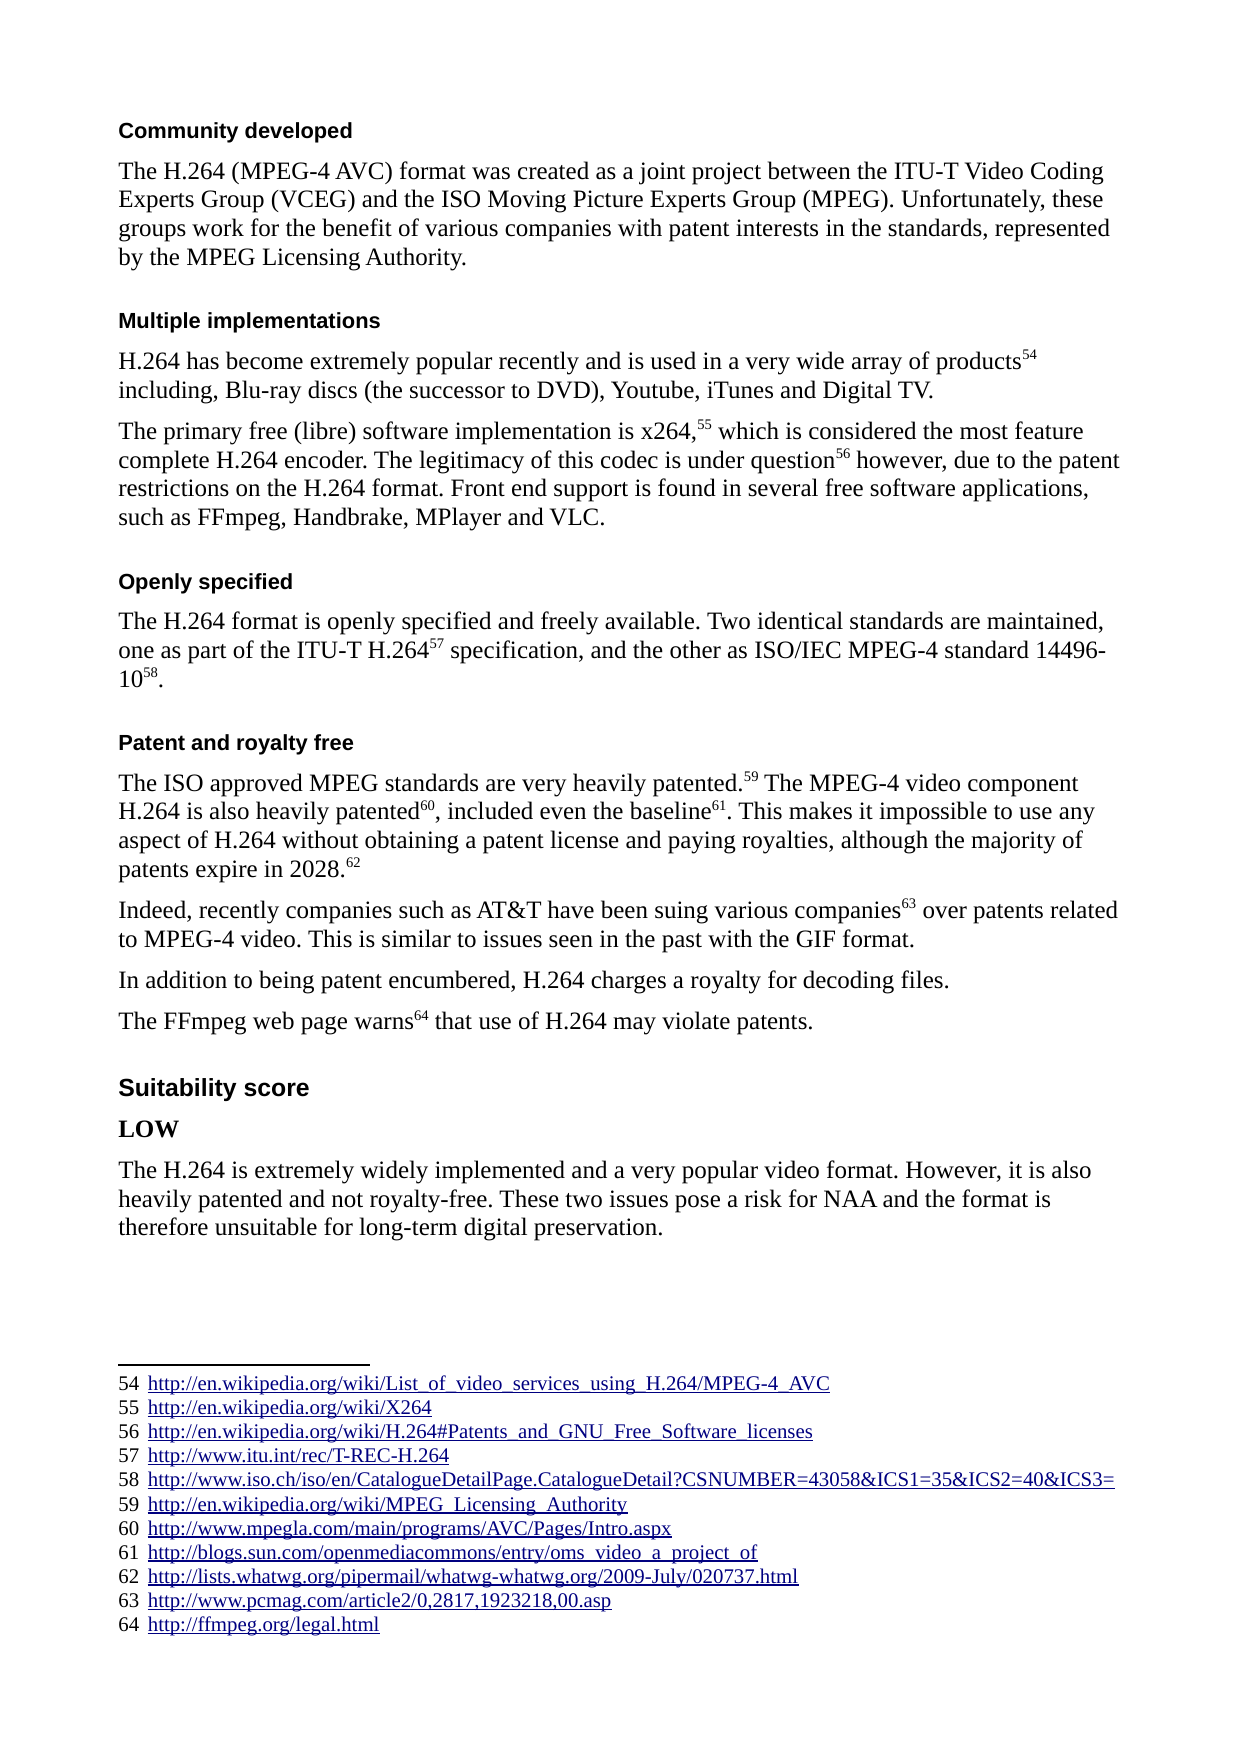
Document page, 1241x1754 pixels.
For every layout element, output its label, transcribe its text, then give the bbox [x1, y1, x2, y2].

text http://en.wikipedia.org/wiki/X264 [118, 1395, 1122, 1419]
text The primary free (libre) software implementation is x264, which is considered the most feature complete H.264 encoder. The legitimacy of this codec is under question however, due to the patent restrictions on the H.264 format. Front end support is found in several free software applications, such as FFmpeg, Handbrake, MPlayer and VLC. [118, 416, 1122, 531]
subtitle Openly specified [118, 568, 1122, 594]
text http://www.mpegla.com/main/programs/AVC/Pages/Intro.aspx [118, 1516, 1122, 1539]
text The FFmpeg web page warns that use of H.264 may violate patents. [118, 1006, 1122, 1035]
text http://en.wikipedia.org/wiki/MPEG_Licensing_Authority [118, 1491, 1122, 1516]
text LOW [118, 1114, 1122, 1142]
text http://en.wikipedia.org/wiki/H.264#Patents_and_GNU_Free_Software_licenses [118, 1419, 1122, 1443]
text http://www.iso.ch/iso/en/CatalogueDetailPage.CatalogueDetail?CSNUMBER=43058&ICS1=35&ICS2=40&ICS3= [118, 1467, 1122, 1491]
text http://lists.whatwg.org/pipermail/whatwg-whatwg.org/2009-July/020737.html [118, 1564, 1122, 1588]
text H.264 has become extremely popular recently and is used in a very wide array of products including, Blu-ray discs (the successor to DVD), Youtube, iTunes and Digital TV. [118, 346, 1122, 403]
subtitle Suitability score [118, 1073, 1122, 1101]
text Indeed, recently companies such as AT&T have been suing various companies over patents related to MPEG-4 video. This is similar to issues seen in the past with the GIF format. [118, 895, 1122, 953]
text The ISO approved MPEG standards are very heavily patented. The MPEG-4 video component H.264 is also heavily patented, included even the baseline. This makes it impossible to use any aspect of H.264 without obtaining a patent license and paying royalties, although the majority of patents expire in 2028. [118, 768, 1122, 883]
text The H.264 format is openly specified and freely available. Two identical standards are maintained, one as part of the ITU-T H.264 specification, and the other as ISO/IEC MPEG-4 standard 14496-10. [118, 606, 1122, 692]
text http://en.wikipedia.org/wiki/List_of_video_services_using_H.264/MPEG-4_AVC [118, 1371, 1122, 1395]
text The H.264 is extremely widely implemented and a very popular video format. However, it is also heavily patented and not royalty-free. These two issues pose a risk for NAA and the format is therefore unsuitable for long-term digital preservation. [118, 1155, 1122, 1241]
text http://www.pcmag.com/article2/0,2817,1923218,00.asp [118, 1588, 1122, 1612]
subtitle Community developed [118, 118, 1122, 143]
subtitle Patent and royalty free [118, 730, 1122, 755]
subtitle Multiple implementations [118, 308, 1122, 333]
text The H.264 (MPEG-4 AVC) format was created as a joint project between the ITU-T Video Coding Experts Group (VCEG) and the ISO Moving Picture Experts Group (MPEG). Unfortunately, these groups work for the benefit of various companies with patent interests in the standards, represented by the MPEG Licensing Authority. [118, 156, 1122, 271]
text http://www.itu.int/rec/T-REC-H.264 [118, 1443, 1122, 1467]
text http://ffmpeg.org/legal.html [118, 1612, 1122, 1636]
text In addition to being patent encumbered, H.264 charges a royalty for decoding files. [118, 965, 1122, 994]
text http://blogs.sun.com/openmediacommons/entry/oms_video_a_project_of [118, 1539, 1122, 1564]
